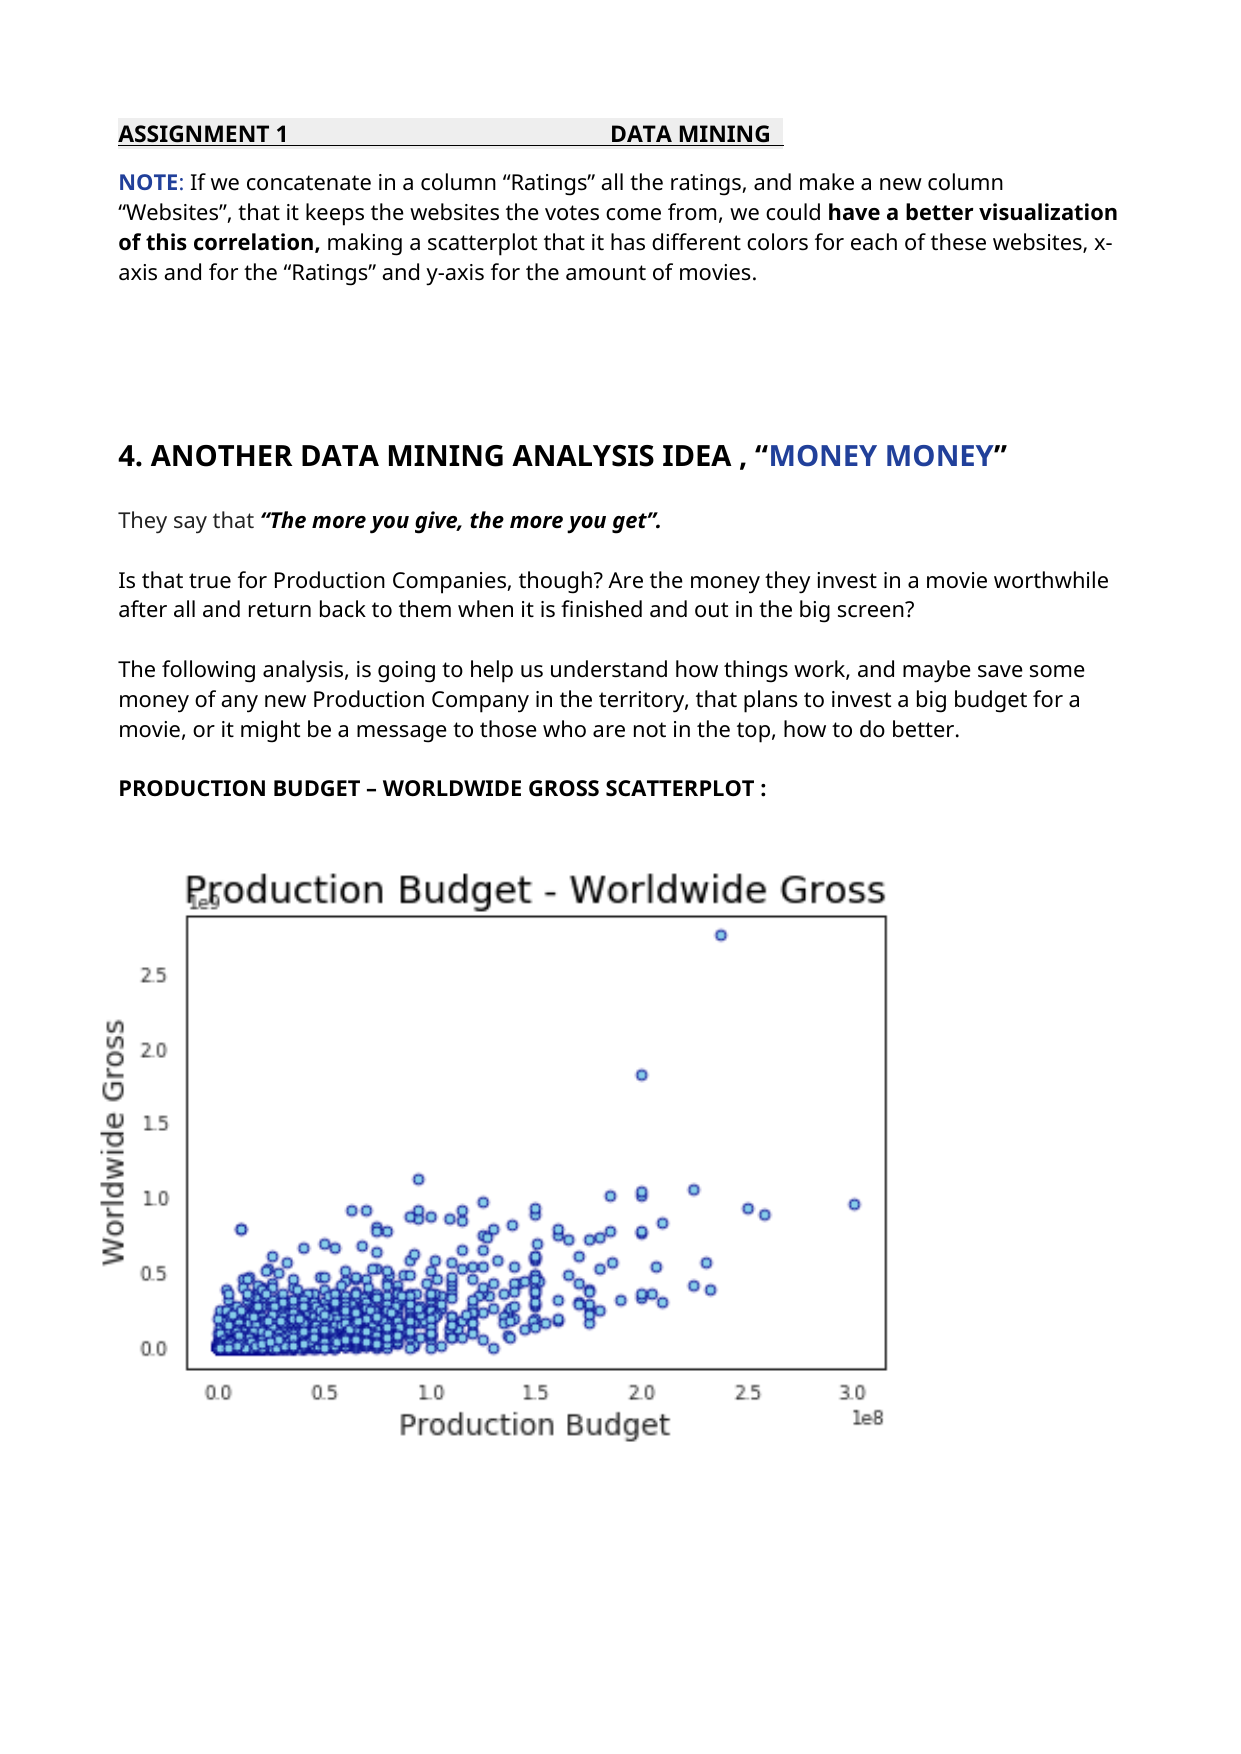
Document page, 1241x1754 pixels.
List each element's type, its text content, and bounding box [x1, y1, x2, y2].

text NOTE: If we concatenate in a column “Ratings” all the ratings, and make a new column “Websites”, that it keeps the websites the votes come from, we could have a better visualization of this correlation, making a scatterplot that it has different colors for each of these websites, x-axis and for the “Ratings” and y-axis for the amount of movies. [118, 167, 1122, 287]
text Is that true for Production Companies, though? Are the money they invest in a movie worthwhile after all and return back to them when it is finished and out in the big screen? [118, 564, 1122, 624]
text 4. ANOTHER DATA MINING ANALYSIS IDEA , “MONEY MONEY” [118, 436, 1122, 475]
text The following analysis, is going to help us understand how things work, and maybe save some money of any new Production Company in the territory, that plans to invest a big budget for a movie, or it might be a message to those who are not in the top, how to do better. [118, 654, 1122, 743]
picture [74, 843, 975, 1444]
text PRODUCTION BUDGET – WORLDWIDE GROSS SCATTERPLOT : [118, 773, 1122, 803]
text They say that “The more you give, the more you get”. [118, 505, 1122, 535]
